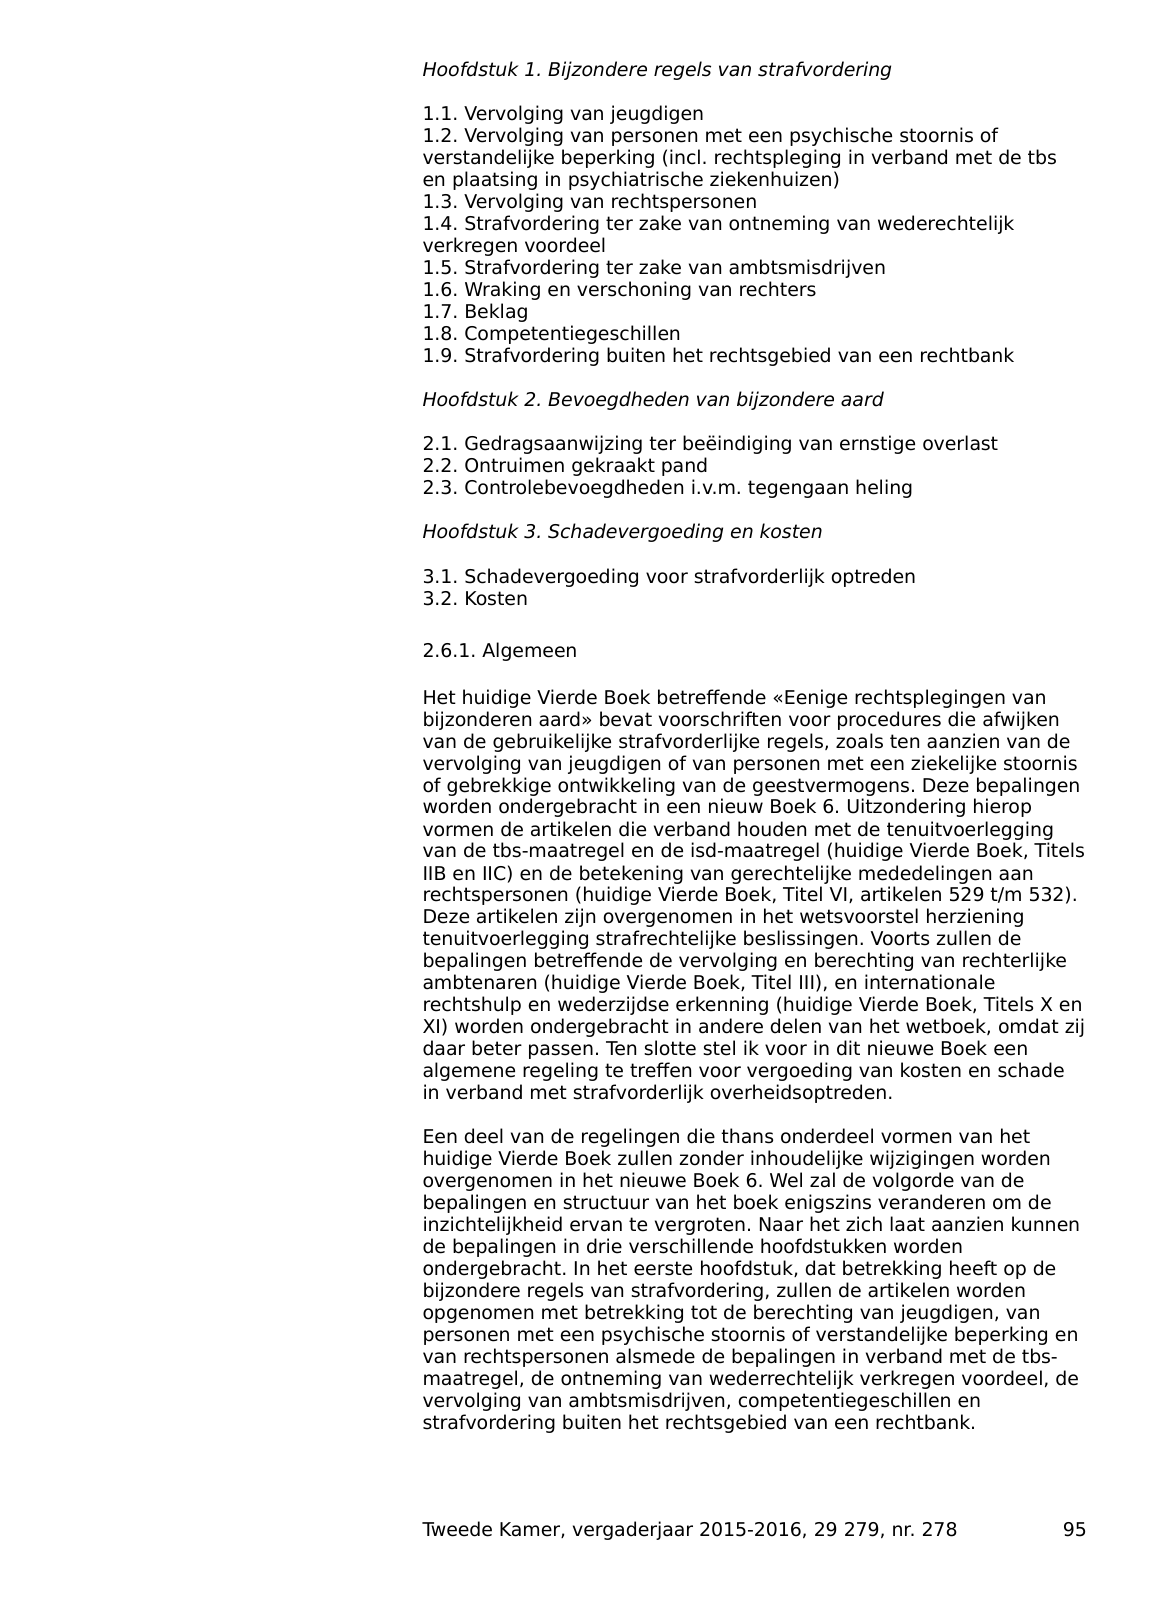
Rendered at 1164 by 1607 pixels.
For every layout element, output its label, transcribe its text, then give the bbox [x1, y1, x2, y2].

text 1.5. Strafvordering ter zake van ambtsmisdrijven [422, 257, 1087, 279]
text 1.7. Beklag [422, 301, 1087, 323]
subtitle 2.6.1. Algemeen [422, 639, 1087, 662]
text 3.2. Kosten [422, 588, 1087, 609]
text 1.6. Wraking en verschoning van rechters [422, 279, 1087, 301]
text 2.3. Controlebevoegdheden i.v.m. tegengaan heling [422, 477, 1087, 499]
text 1.1. Vervolging van jeugdigen [422, 103, 1087, 125]
text 1.3. Vervolging van rechtspersonen [422, 191, 1087, 213]
text Een deel van de regelingen die thans onderdeel vormen van het huidige Vierde Boek zullen zonder inhoudelijke wijzigingen worden overgenomen in het nieuwe Boek 6. Wel zal de volgorde van de bepalingen en structuur van het boek enigszins veranderen om de inzichtelijkheid ervan te vergroten. Naar het zich laat aanzien kunnen de bepalingen in drie verschillende hoofdstukken worden ondergebracht. In het eerste hoofdstuk, dat betrekking heeft op de bijzondere regels van strafvordering, zullen de artikelen worden opgenomen met betrekking tot de berechting van jeugdigen, van personen met een psychische stoornis of verstandelijke beperking en van rechtspersonen alsmede de bepalingen in verband met de tbs-maatregel, de ontneming van wederrechtelijk verkregen voordeel, de vervolging van ambtsmisdrijven, competentiegeschillen en strafvordering buiten het rechtsgebied van een rechtbank. [422, 1126, 1087, 1434]
subtitle Hoofdstuk 2. Bevoegdheden van bijzondere aard [422, 389, 1087, 411]
text 2.1. Gedragsaanwijzing ter beëindiging van ernstige overlast [422, 433, 1087, 455]
text 1.4. Strafvordering ter zake van ontneming van wederechtelijk verkregen voordeel [422, 213, 1087, 257]
text Het huidige Vierde Boek betreffende «Eenige rechtsplegingen van bijzonderen aard» bevat voorschriften voor procedures die afwijken van de gebruikelijke strafvorderlijke regels, zoals ten aanzien van de vervolging van jeugdigen of van personen met een ziekelijke stoornis of gebrekkige ontwikkeling van de geestvermogens. Deze bepalingen worden ondergebracht in een nieuw Boek 6. Uitzondering hierop vormen de artikelen die verband houden met de tenuitvoerlegging van de tbs-maatregel en de isd-maatregel (huidige Vierde Boek, Titels IIB en IIC) en de betekening van gerechtelijke mededelingen aan rechtspersonen (huidige Vierde Boek, Titel VI, artikelen 529 t/m 532). Deze artikelen zijn overgenomen in het wetsvoorstel herziening tenuitvoerlegging strafrechtelijke beslissingen. Voorts zullen de bepalingen betreffende de vervolging en berechting van rechterlijke ambtenaren (huidige Vierde Boek, Titel III), en internationale rechtshulp en wederzijdse erkenning (huidige Vierde Boek, Titels X en XI) worden ondergebracht in andere delen van het wetboek, omdat zij daar beter passen. Ten slotte stel ik voor in dit nieuwe Boek een algemene regeling te treffen voor vergoeding van kosten en schade in verband met strafvorderlijk overheidsoptreden. [422, 687, 1087, 1104]
text 2.2. Ontruimen gekraakt pand [422, 455, 1087, 477]
text 1.8. Competentiegeschillen [422, 323, 1087, 345]
text 1.2. Vervolging van personen met een psychische stoornis of verstandelijke beperking (incl. rechtspleging in verband met de tbs en plaatsing in psychiatrische ziekenhuizen) [422, 125, 1087, 191]
subtitle Hoofdstuk 1. Bijzondere regels van strafvordering [422, 59, 1087, 81]
text 1.9. Strafvordering buiten het rechtsgebied van een rechtbank [422, 345, 1087, 367]
text 3.1. Schadevergoeding voor strafvorderlijk optreden [422, 566, 1087, 588]
subtitle Hoofdstuk 3. Schadevergoeding en kosten [422, 521, 1087, 543]
